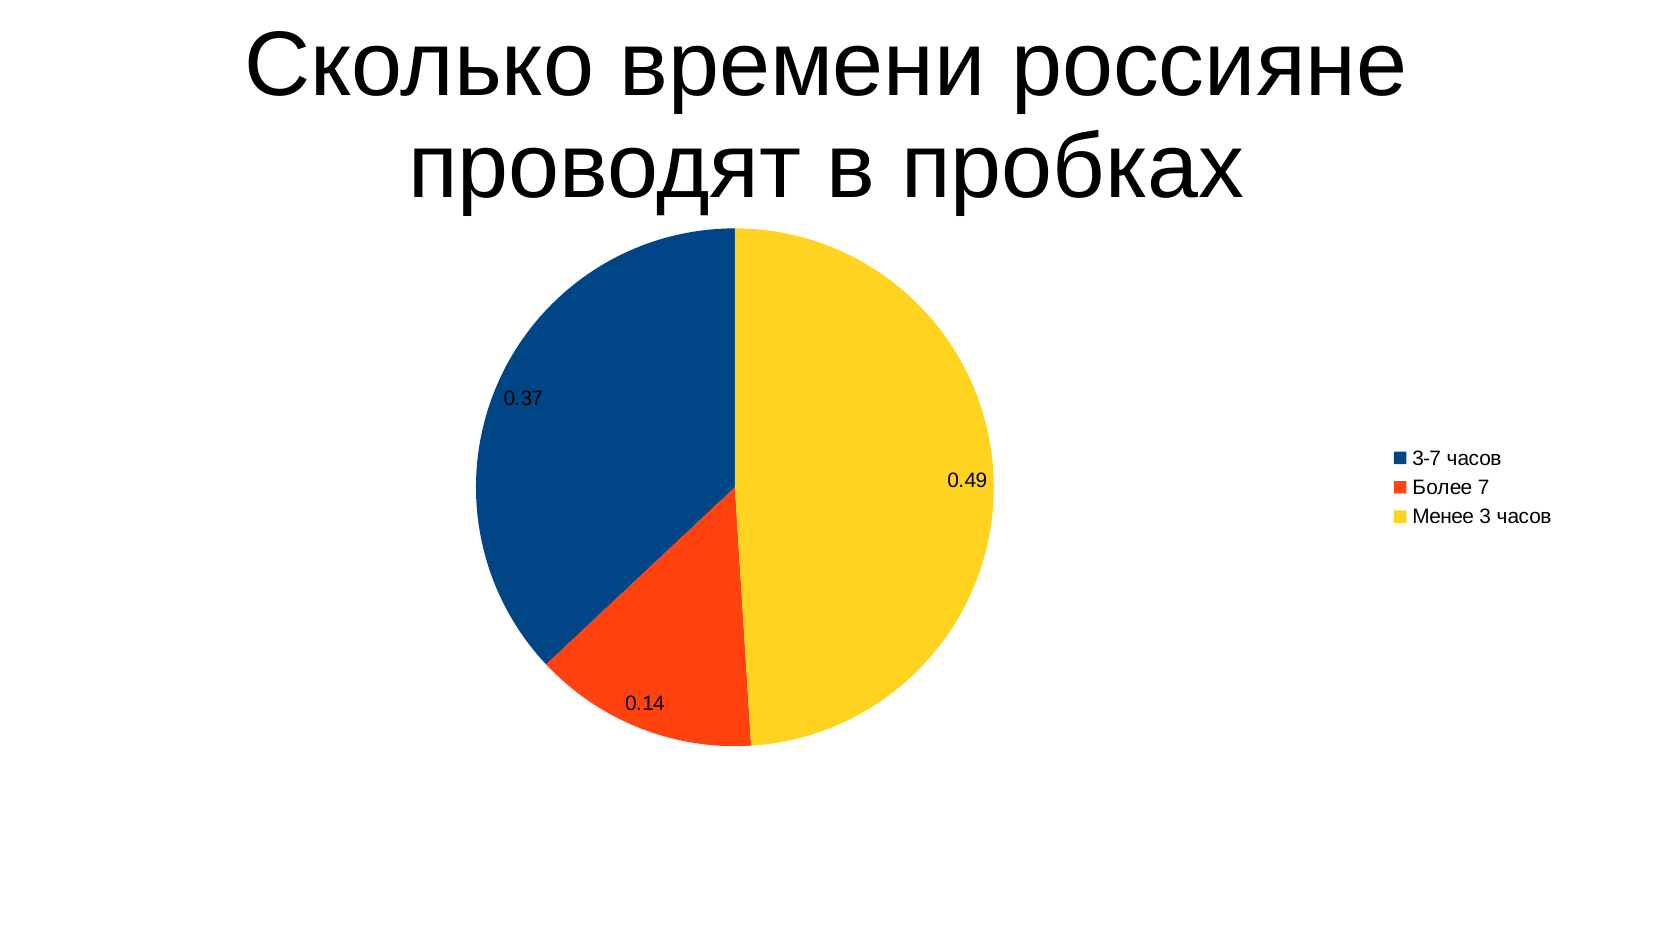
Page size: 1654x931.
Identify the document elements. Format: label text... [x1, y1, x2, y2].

title Сколько времени россияне проводят в пробках [82, 12, 1571, 217]
chart [82, 217, 1571, 757]
